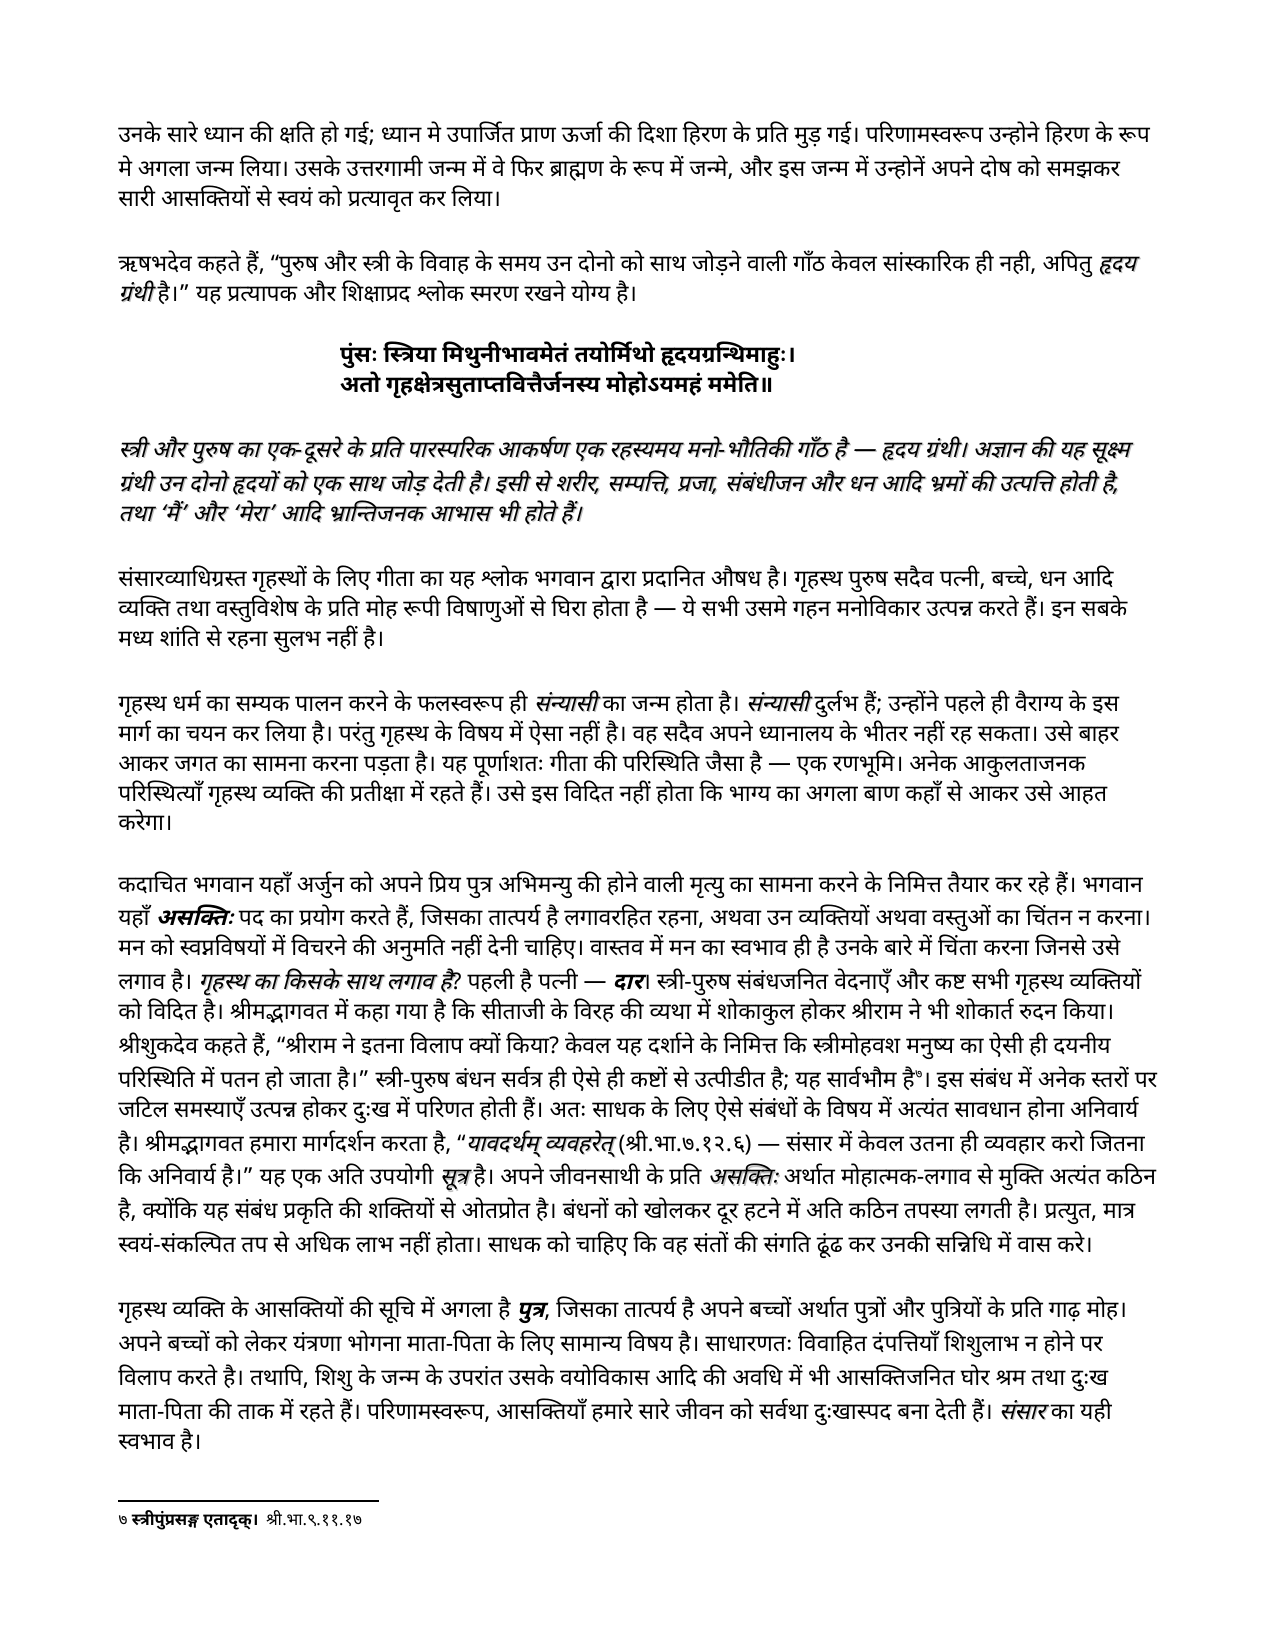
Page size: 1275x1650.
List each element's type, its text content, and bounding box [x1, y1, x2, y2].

text गृहस्थ व्यक्ति के आसक्तियों की सूचि में अगला है पुत्र, जिसका तात्पर्य है अपने बच्चों अर्थात पुत्रों और पुत्रियों के प्रति गाढ़ मोह। अपने बच्चों को लेकर यंत्रणा भोगना माता-पिता के लिए सामान्य विषय है। साधारणतः विवाहित दंपत्तियाँ शिशुलाभ न होने पर विलाप करते है। तथापि, शिशु के जन्म के उपरांत उसके वयोविकास आदि की अवधि में भी आसक्तिजनित घोर श्रम तथा दुःख माता-पिता की ताक में रहते हैं। परिणामस्वरूप, आसक्तियाँ हमारे सारे जीवन को सर्वथा दुःखास्पद बना देती हैं। संसार का यही स्वभाव है। [118, 1293, 1157, 1458]
text गृहस्थ धर्म का सम्यक पालन करने के फलस्वरूप ही संन्यासी का जन्म होता है। संन्यासी दुर्लभ हैं; उन्होंने पहले ही वैराग्य के इस मार्ग का चयन कर लिया है। परंतु गृहस्थ के विषय में ऐसा नहीं है। वह सदैव अपने ध्यानालय के भीतर नहीं रह सकता। उसे बाहर आकर जगत का सामना करना पड़ता है। यह पूर्णाशतः गीता की परिस्थिति जैसा है — एक रणभूमि। अनेक आकुलताजनक परिस्थित्याँ गृहस्थ व्यक्ति की प्रतीक्षा में रहते हैं। उसे इस विदित नहीं होता कि भाग्य का अगला बाण कहाँ से आकर उसे आहत करेगा। [118, 687, 1157, 840]
text ऋषभदेव कहते हैं, “पुरुष और स्त्री के विवाह के समय उन दोनो को साथ जोड़ने वाली गाँठ केवल सांस्कारिक ही नही, अपितु हृदय ग्रंथी है।” यह प्रत्यापक और शिक्षाप्रद श्लोक स्मरण रखने योग्य है। [118, 247, 1157, 311]
text कदाचित भगवान यहाँ अर्जुन को अपने प्रिय पुत्र अभिमन्यु की होने वाली मृत्यु का सामना करने के निमित्त तैयार कर रहे हैं। भगवान यहाँ असक्तिः पद का प्रयोग करते हैं, जिसका तात्पर्य है लगावरहित रहना, अथवा उन व्यक्तियों अथवा वस्तुओं का चिंतन न करना। मन को स्वप्नविषयों में विचरने की अनुमति नहीं देनी चाहिए। वास्तव में मन का स्वभाव ही है उनके बारे में चिंता करना जिनसे उसे लगाव है। गृहस्थ का किसके साथ लगाव है? पहली है पत्नी — दार। स्त्री-पुरुष संबंधजनित वेदनाएँ और कष्ट सभी गृहस्थ व्यक्तियों को विदित है। श्रीमद्भागवत में कहा गया है कि सीताजी के विरह की व्यथा में शोकाकुल होकर श्रीराम ने भी शोकार्त रुदन किया। श्रीशुकदेव कहते हैं, “श्रीराम ने इतना विलाप क्यों किया? केवल यह दर्शाने के निमित्त कि स्त्रीमोहवश मनुष्य का ऐसी ही दयनीय परिस्थिति में पतन हो जाता है।” स्त्री-पुरुष बंधन सर्वत्र ही ऐसे ही कष्टों से उत्पीडीत है; यह सार्वभौम है। इस संबंध में अनेक स्तरों पर जटिल समस्याएँ उत्पन्न होकर दुःख में परिणत होती हैं। अतः साधक के लिए ऐसे संबंधों के विषय में अत्यंत सावधान होना अनिवार्य है। श्रीमद्भागवत हमारा मार्गदर्शन करता है, “यावदर्थम् व्यवहरेत् (श्री.भा.७.१२.६) — संसार में केवल उतना ही व्यवहार करो जितना कि अनिवार्य है।” यह एक अति उपयोगी सूत्र है। अपने जीवनसाथी के प्रति असक्तिः अर्थात मोहात्मक-लगाव से मुक्ति अत्यंत कठिन है, क्योंकि यह संबंध प्रकृति की शक्तियों से ओतप्रोत है। बंधनों को खोलकर दूर हटने में अति कठिन तपस्या लगती है। प्रत्युत, मात्र स्वयं-संकल्पित तप से अधिक लाभ नहीं होता। साधक को चाहिए कि वह संतों की संगति ढूंढ कर उनकी सन्निधि में वास करे। [118, 871, 1157, 1262]
text स्त्रीपुंप्रसङ्ग एतादृक्। श्री.भा.९.११.१७ [118, 1507, 1157, 1532]
text संसारव्याधिग्रस्त गृहस्थों के लिए गीता का यह श्लोक भगवान द्वारा प्रदानित औषध है। गृहस्थ पुरुष सदैव पत्नी, बच्चे, धन आदि व्यक्ति तथा वस्तुविशेष के प्रति मोह रूपी विषाणुओं से घिरा होता है — ये सभी उसमे गहन मनोविकार उत्पन्न करते हैं। इन सबके मध्य शांति से रहना सुलभ नहीं है। [118, 562, 1157, 656]
text स्त्री और पुरुष का एक-दूसरे के प्रति पारस्परिक आकर्षण एक रहस्यमय मनो-भौतिकी गाँठ है — हृदय ग्रंथी। अज्ञान की यह सूक्ष्म ग्रंथी उन दोनो हृदयों को एक साथ जोड़ देती है। इसी से शरीर, सम्पत्ति, प्रजा, संबंधीजन और धन आदि भ्रमों की उत्पत्ति होती है, तथा ‘मैं’ और ‘मेरा’ आदि भ्रान्तिजनक आभास भी होते हैं। [118, 433, 1157, 531]
text पुंसः स्त्रिया मिथुनीभावमेतं तयोर्मिथो हृदयग्रन्थिमाहुः। [340, 342, 1157, 372]
text उनके सारे ध्यान की क्षति हो गई; ध्यान मे उपार्जित प्राण ऊर्जा की दिशा हिरण के प्रति मुड़ गई। परिणामस्वरूप उन्होने हिरण के रूप मे अगला जन्म लिया। उसके उत्तरगामी जन्म में वे फिर ब्राह्मण के रूप में जन्मे, और इस जन्म में उन्होनें अपने दोष को समझकर सारी आसक्तियों से स्वयं को प्रत्यावृत कर लिया। [118, 118, 1157, 216]
text अतो गृहक्षेत्रसुताप्तवित्तैर्जनस्य मोहोऽयमहं ममेति॥ [340, 372, 1157, 402]
